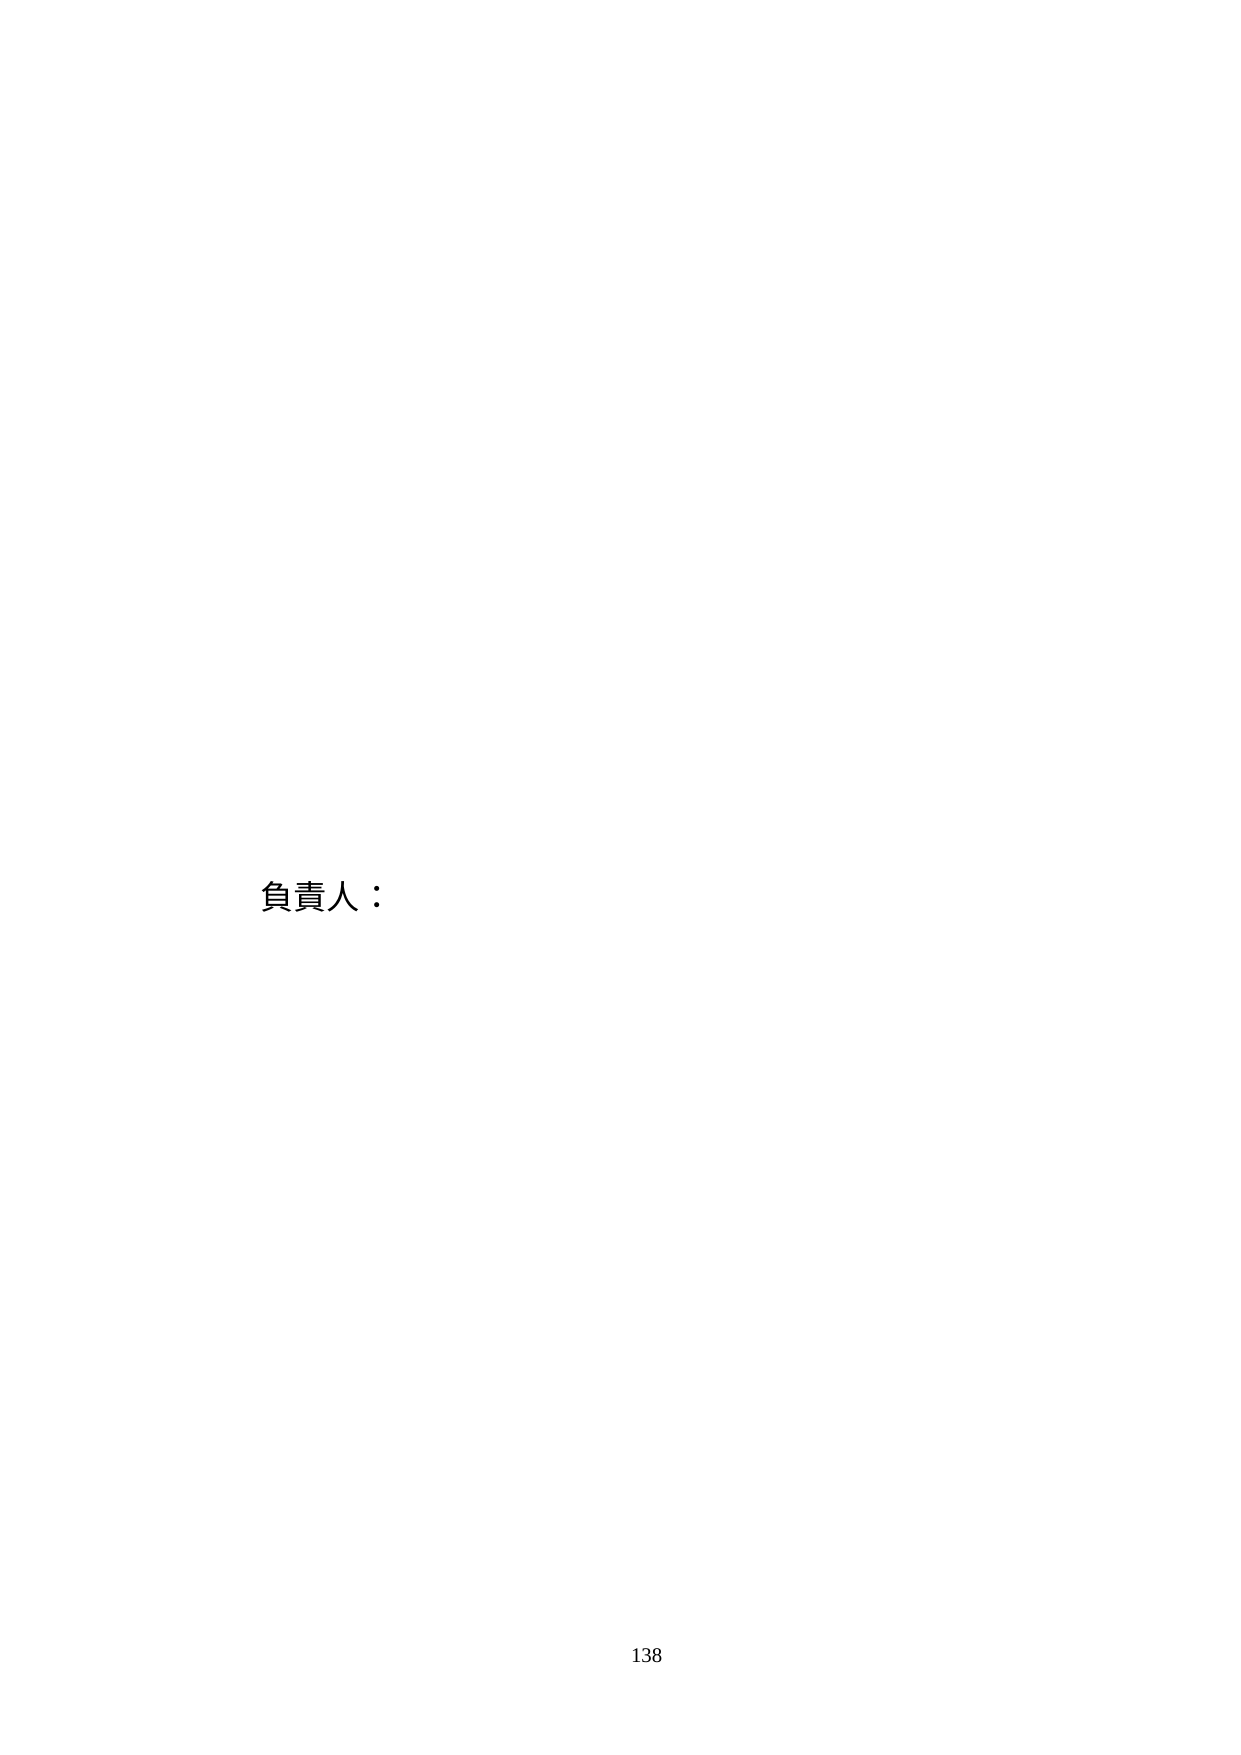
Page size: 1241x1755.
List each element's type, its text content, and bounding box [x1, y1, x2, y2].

text 負責人： [260, 854, 1116, 916]
